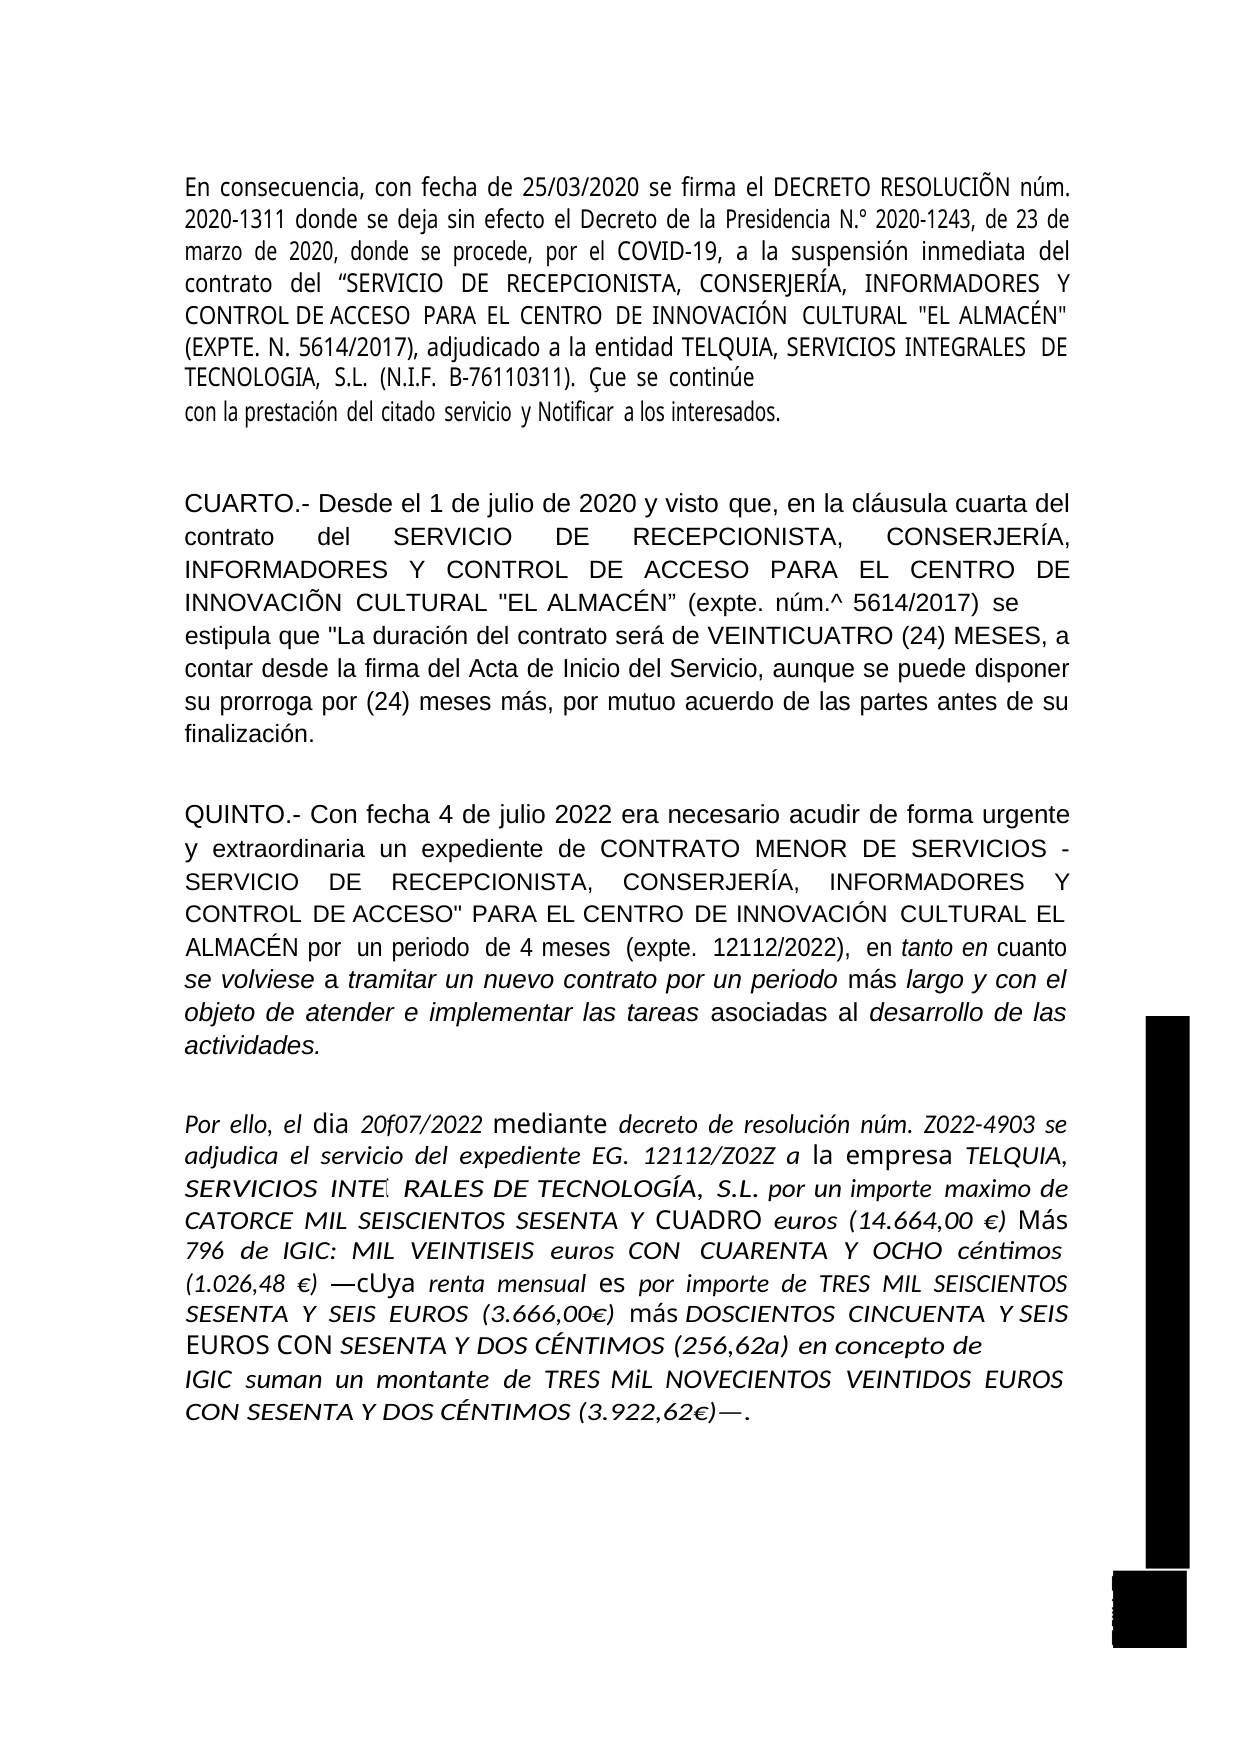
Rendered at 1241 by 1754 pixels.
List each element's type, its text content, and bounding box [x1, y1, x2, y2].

text ALMACÉN por un periodo de 4 meses (expte. 12112/2022), en tanto en cuanto se volviese a tramitar un nuevo contrato por un periodo más largo y con el objeto de atender e implementar las tareas asociadas al desarrollo de las actividades. [184, 932, 1067, 1060]
text Por ello, el dia 20f07/2022 mediante decreto de resolución núm. Z022-4903 se adjudica el servicio del expediente EG. 12112/Z02Z a la empresa TELQUIA, SERVICIOS INTEC RALES DE TECNOLOGÍA, S.L. por un importe maximo de CATORCE MIL SEISCIENTOS SESENTA Y CUADRO euros (14.664,00 €) Más 796 de IGIC: MIL VEINTISEIS euros CON CUARENTA Y OCHO céntimos [184, 1106, 1068, 1266]
picture [1111, 1016, 1190, 1362]
picture [1111, 1427, 1190, 1648]
subtitle con la prestación del citado servicio y Notificar a los interesados. [184, 394, 1201, 429]
text CUARTO.- Desde el 1 de julio de 2020 y visto que, en la cláusula cuarta del contrato del SERVICIO DE RECEPCIONISTA, CONSERJERÍA, INFORMADORES Y CONTROL DE ACCESO PARA EL CENTRO DE INNOVACIÕN CULTURAL "EL ALMACÉN” (expte. núm.^ 5614/2017) se [184, 488, 1071, 617]
text (1.026,48 €) —cUya renta mensual es por importe de TRES MIL SEISCIENTOS SESENTA Y SEIS EUROS (3.666,00€) más DOSCIENTOS CINCUENTA Y SEIS EUROS CON SESENTA Y DOS CÉNTIMOS (256,62a) en concepto de [185, 1267, 1068, 1362]
text (EXPTE. N. 5614/2017), adjudicado a la entidad TELQUIA, SERVICIOS INTEGRALES DE TECNOLOGIA, S.L. (N.I.F. B-76110311). Çue se continúe [184, 332, 1067, 394]
text QUINTO.- Con fecha 4 de julio 2022 era necesario acudir de forma urgente y extraordinaria un expediente de CONTRATO MENOR DE SERVICIOS - SERVICIO DE RECEPCIONISTA, CONSERJERÍA, INFORMADORES Y CONTROL DE ACCESO" PARA EL CENTRO DE INNOVACIÓN CULTURAL EL [184, 799, 1070, 927]
subtitle IGIC suman un montante de TRES MiL NOVECIENTOS VEINTIDOS EUROS [184, 1362, 1201, 1395]
text estipula que "La duración del contrato será de VEINTICUATRO (24) MESES, a contar desde la firma del Acta de Inicio del Servicio, aunque se puede disponer su prorroga por (24) meses más, por mutuo acuerdo de las partes antes de su finalización. [184, 621, 1071, 748]
text CON SESENTA Y DOS CÉNTIMOS (3.922,62€)—. [185, 1397, 1201, 1427]
text En consecuencia, con fecha de 25/03/2020 se firma el DECRETO RESOLUCIÕN núm. 2020-1311 donde se deja sin efecto el Decreto de la Presidencia N.° 2020-1243, de 23 de marzo de 2020, donde se procede, por el COVID-19, a la suspensión inmediata del contrato del “SERVICIO DE RECEPCIONISTA, CONSERJERÍA, INFORMADORES Y CONTROL DE ACCESO PARA EL CENTRO DE INNOVACIÓN CULTURAL "EL ALMACÉN" [184, 171, 1070, 332]
